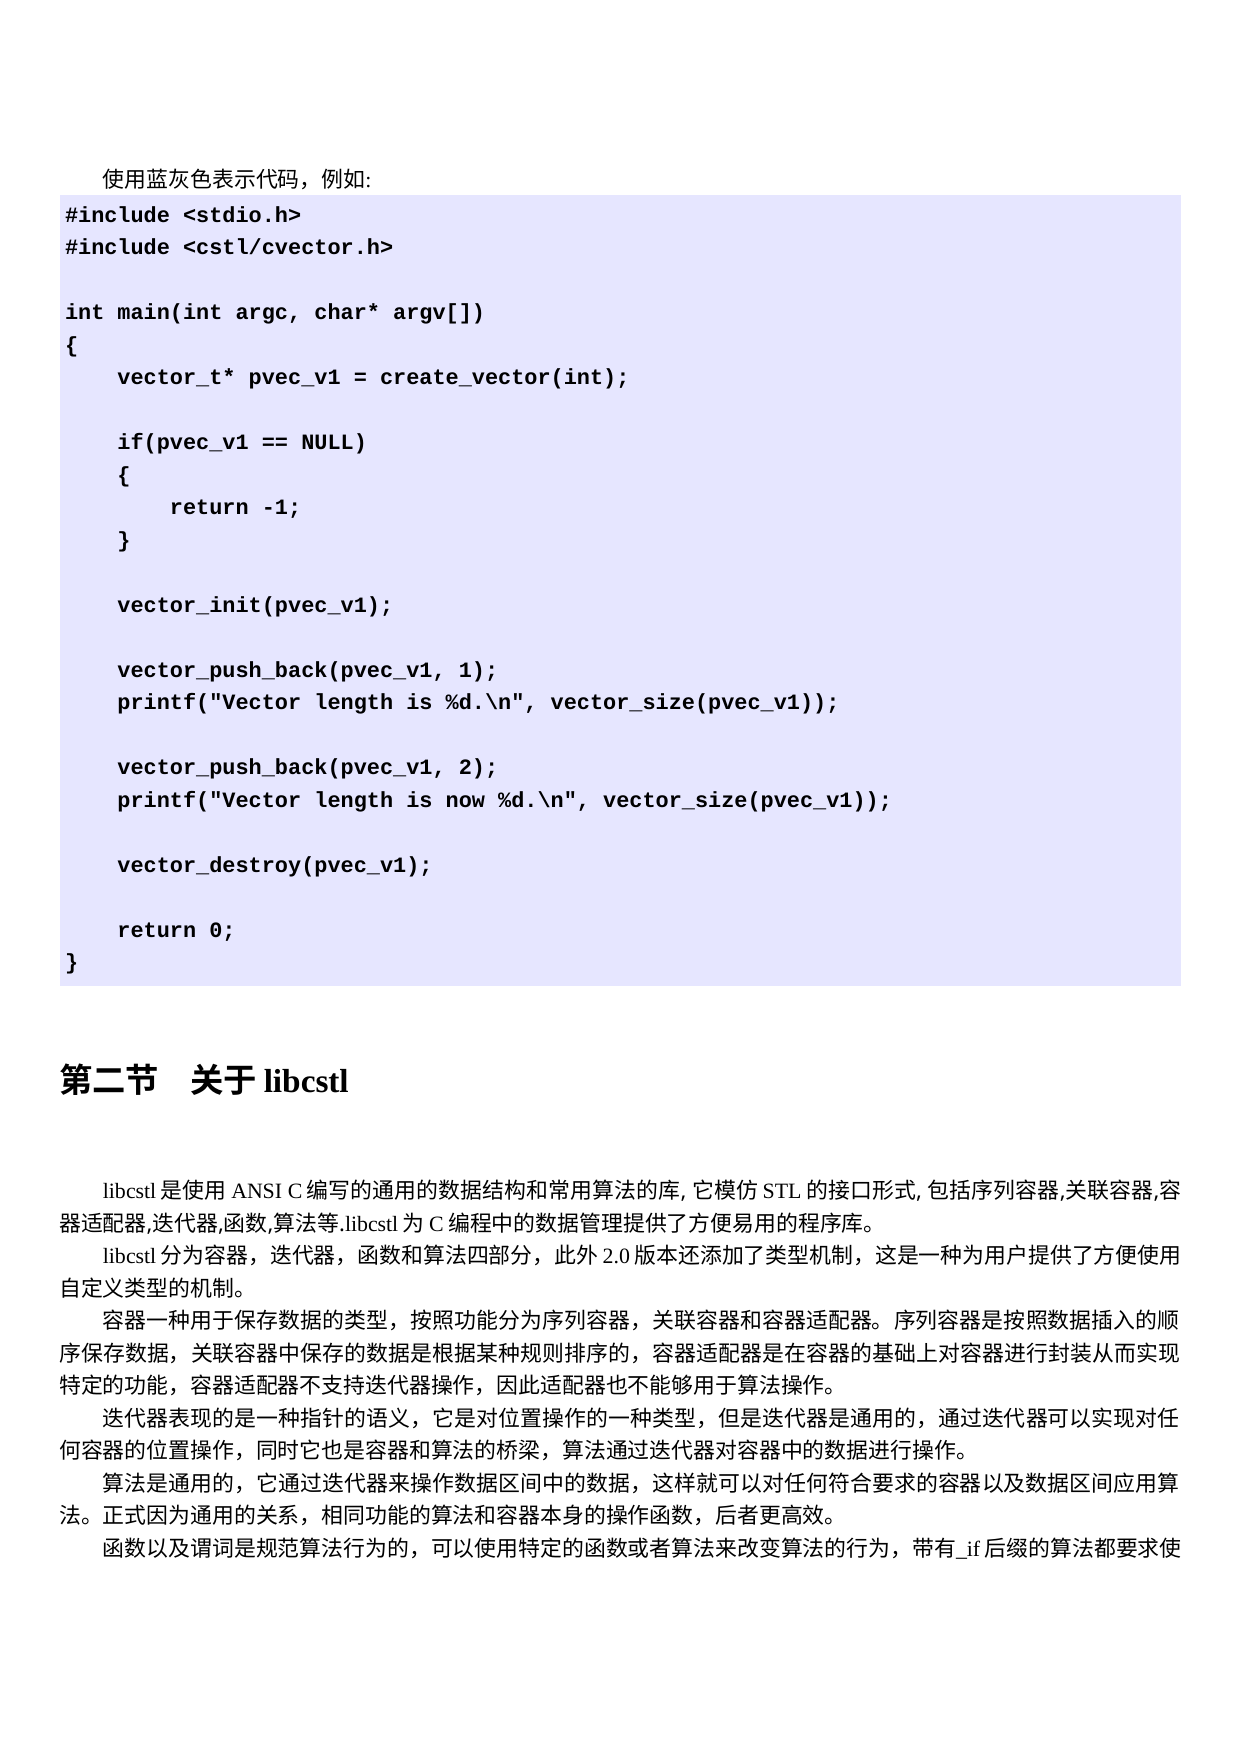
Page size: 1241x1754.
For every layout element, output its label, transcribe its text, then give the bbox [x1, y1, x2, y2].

text 迭代器表现的是一种指针的语义，它是对位置操作的一种类型，但是迭代器是通用的，通过迭代器可以实现对任何容器的位置操作，同时它也是容器和算法的桥梁，算法通过迭代器对容器中的数据进行操作。 [59, 1400, 1181, 1465]
text 使用蓝灰色表示代码，例如: [59, 162, 1181, 194]
text 算法是通用的，它通过迭代器来操作数据区间中的数据，这样就可以对任何符合要求的容器以及数据区间应用算法。正式因为通用的关系，相同功能的算法和容器本身的操作函数，后者更高效。 [59, 1465, 1181, 1530]
text 函数以及谓词是规范算法行为的，可以使用特定的函数或者算法来改变算法的行为，带有_if后缀的算法都要求使 [59, 1530, 1181, 1563]
text libcstl分为容器，迭代器，函数和算法四部分，此外2.0版本还添加了类型机制，这是一种为用户提供了方便使用自定义类型的机制。 [59, 1238, 1181, 1303]
text 容器一种用于保存数据的类型，按照功能分为序列容器，关联容器和容器适配器。序列容器是按照数据插入的顺序保存数据，关联容器中保存的数据是根据某种规则排序的，容器适配器是在容器的基础上对容器进行封装从而实现特定的功能，容器适配器不支持迭代器操作，因此适配器也不能够用于算法操作。 [59, 1303, 1181, 1400]
table_header #include <stdio.h> #include <cstl/cvector.h> int main(int argc, char* argv[]) { vector_t* pvec_v1 = create_vector(int); if(pvec_v1 == NULL) { return -1; } vector_init(pvec_v1); vector_push_back(pvec_v1, 1); printf("Vector length is %d.\n", vector_size(pvec_v1)); vector_push_back(pvec_v1, 2); printf("Vector length is now %d.\n", vector_size(pvec_v1)); vector_destroy(pvec_v1); return 0; } [60, 195, 1181, 986]
text libcstl是使用ANSI C编写的通用的数据结构和常用算法的库, 它模仿STL的接口形式, 包括序列容器,关联容器,容器适配器,迭代器,函数,算法等.libcstl为C编程中的数据管理提供了方便易用的程序库。 [59, 1173, 1181, 1238]
subtitle 关于libcstl [59, 1046, 1181, 1111]
